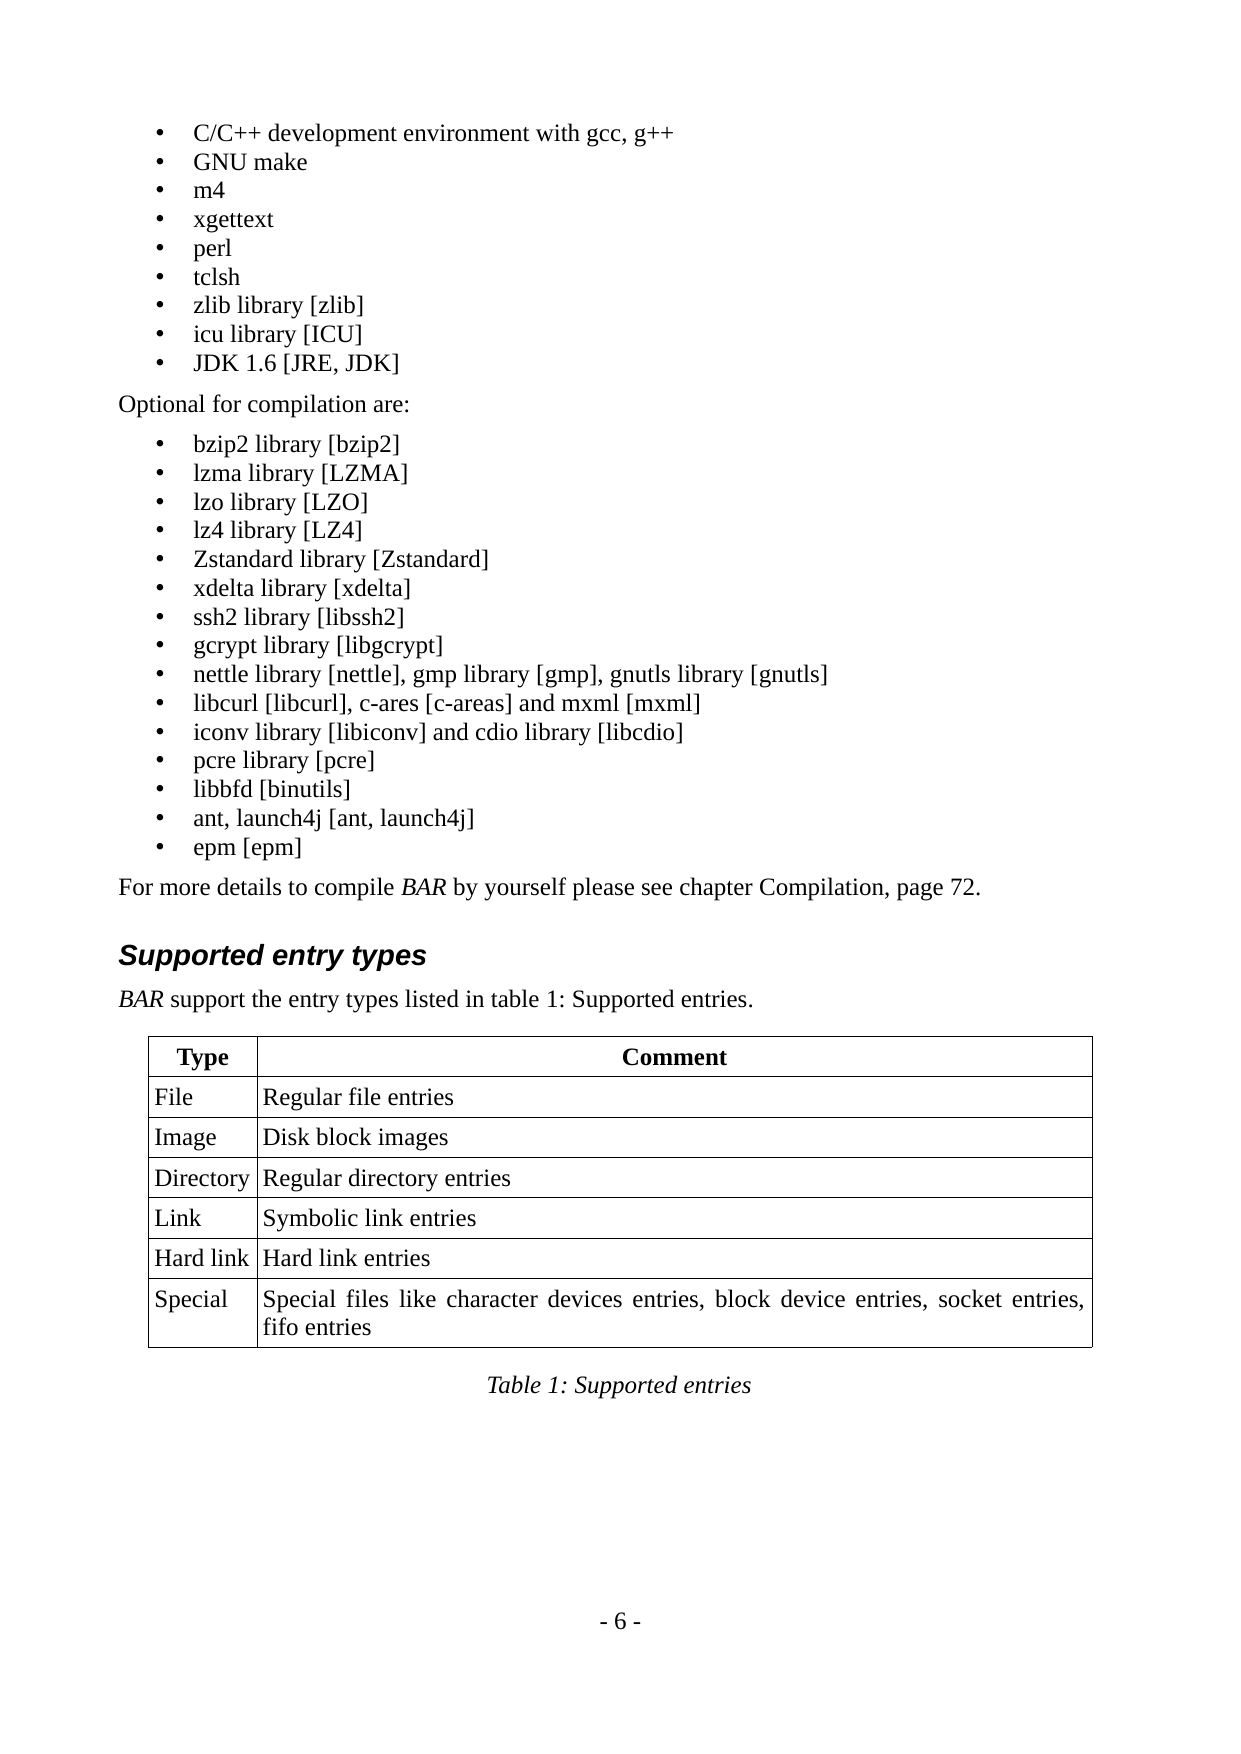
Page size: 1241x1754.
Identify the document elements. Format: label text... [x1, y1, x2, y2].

list icu library [ICU] [156, 319, 1122, 348]
table_cell Disk block images [258, 1118, 1092, 1157]
table_cell Link [149, 1198, 257, 1238]
list m4 [156, 176, 1122, 204]
list ssh2 library [libssh2] [156, 602, 1122, 630]
text Optional for compilation are: [118, 389, 1122, 417]
table_cell Hard link [149, 1239, 257, 1278]
table_header Comment [258, 1037, 1092, 1076]
table_cell Special [149, 1279, 257, 1347]
table_cell Symbolic link entries [258, 1198, 1092, 1238]
list ant, launch4j [ant, launch4j] [156, 803, 1122, 832]
list libcurl [libcurl], c-ares [c-areas] and mxml [mxml] [156, 688, 1122, 717]
list nettle library [nettle], gmp library [gmp], gnutls library [gnutls] [156, 659, 1122, 688]
list lzma library [LZMA] [156, 458, 1122, 487]
table_cell Hard link entries [258, 1239, 1092, 1278]
list iconv library [libiconv] and cdio library [libcdio] [156, 717, 1122, 745]
table_cell Directory [149, 1158, 257, 1197]
list tclsh [156, 262, 1122, 291]
list lzo library [LZO] [156, 487, 1122, 515]
text BAR support the entry types listed in table 1: Supported entries. [118, 984, 1122, 1012]
table_cell Special files like character devices entries, block device entries, socket entries, fifo entries [258, 1279, 1092, 1347]
list Zstandard library [Zstandard] [156, 544, 1122, 573]
list zlib library [zlib] [156, 291, 1122, 319]
list bzip2 library [bzip2] [156, 429, 1122, 458]
list JDK 1.6 [JRE, JDK] [156, 348, 1122, 377]
text For more details to compile BAR by yourself please see chapter Compilation, page 72. [118, 872, 1122, 901]
table_cell Regular directory entries [258, 1158, 1092, 1197]
list gcrypt library [libgcrypt] [156, 630, 1122, 659]
text Table 1: Supported entries [118, 1371, 1122, 1399]
list libbfd [binutils] [156, 774, 1122, 803]
list C/C++ development environment with gcc, g++ [156, 118, 1122, 147]
table_cell Image [149, 1118, 257, 1157]
list perl [156, 233, 1122, 262]
table_cell File [149, 1077, 257, 1117]
list epm [epm] [156, 832, 1122, 860]
table_cell Regular file entries [258, 1077, 1092, 1117]
list pcre library [pcre] [156, 745, 1122, 774]
subtitle Supported entry types [118, 938, 1122, 971]
list xdelta library [xdelta] [156, 573, 1122, 602]
list lz4 library [LZ4] [156, 515, 1122, 544]
list GNU make [156, 147, 1122, 176]
list xgettext [156, 204, 1122, 233]
table_header Type [149, 1037, 257, 1076]
